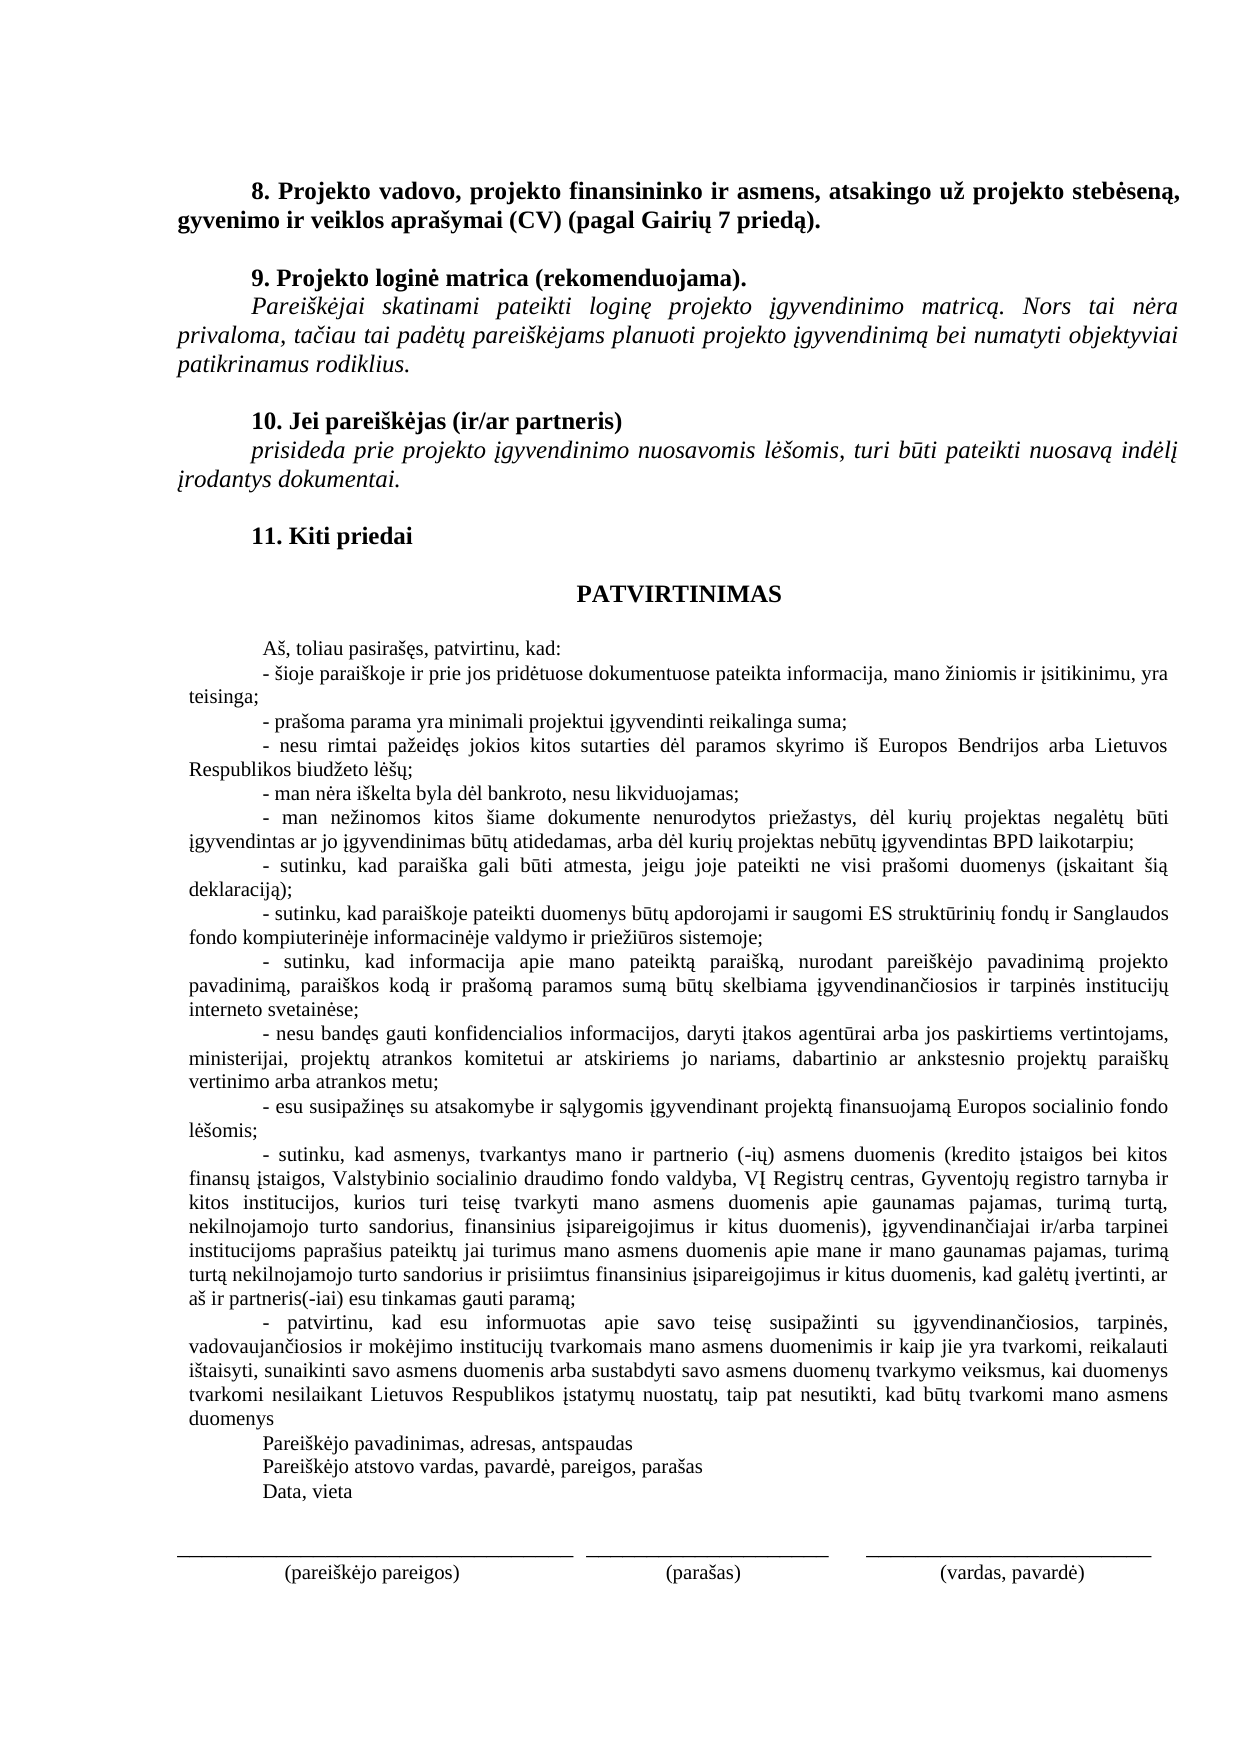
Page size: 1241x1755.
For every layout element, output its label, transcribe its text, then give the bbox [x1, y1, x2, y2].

table_cell Pareiškėjo atstovo vardas, pavardė, pareigos, parašas [177, 1455, 716, 1478]
text Pareiškėjai skatinami pateikti loginę projekto įgyvendinimo matricą. Nors tai nėra privaloma, tačiau tai padėtų pareiškėjams planuoti projekto įgyvendinimą bei numatyti objektyviai patikrinamus rodiklius. [177, 291, 1181, 378]
table_cell [716, 1455, 1181, 1478]
table_cell Data, vieta [177, 1479, 716, 1503]
table_cell [716, 1479, 1181, 1503]
text 9. Projekto loginė matrica (rekomenduojama). [177, 263, 1181, 291]
table_cell Pareiškėjo pavadinimas, adresas, antspaudas [177, 1430, 716, 1454]
text 10. Jei pareiškėjas (ir/ar partneris) [177, 406, 1181, 435]
text (pareiškėjo pareigos) (parašas) (vardas, pavardė) [177, 1560, 1181, 1584]
table_cell [716, 1430, 1181, 1454]
text 8. Projekto vadovo, projekto finansininko ir asmens, atsakingo už projekto stebėseną, gyvenimo ir veiklos aprašymai (CV) (pagal Gairių 7 priedą). [177, 176, 1181, 234]
table_header Aš, toliau pasirašęs, patvirtinu, kad: - šioje paraiškoje ir prie jos pridėtuose dokumentuose pateikta informacija, mano žiniomis ir įsitikinimu, yra teisinga; - prašoma parama yra minimali projektui įgyvendinti reikalinga suma; - nesu rimtai pažeidęs jokios kitos sutarties dėl paramos skyrimo iš Europos Bendrijos arba Lietuvos Respublikos biudžeto lėšų; - man nėra iškelta byla dėl bankroto, nesu likviduojamas; - man nežinomos kitos šiame dokumente nenurodytos priežastys, dėl kurių projektas negalėtų būti įgyvendintas ar jo įgyvendinimas būtų atidedamas, arba dėl kurių projektas nebūtų įgyvendintas BPD laikotarpiu; - sutinku, kad paraiška gali būti atmesta, jeigu joje pateikti ne visi prašomi duomenys (įskaitant šią deklaraciją); - sutinku, kad paraiškoje pateikti duomenys būtų apdorojami ir saugomi ES struktūrinių fondų ir Sanglaudos fondo kompiuterinėje informacinėje valdymo ir priežiūros sistemoje; - sutinku, kad informacija apie mano pateiktą paraišką, nurodant pareiškėjo pavadinimą projekto pavadinimą, paraiškos kodą ir prašomą paramos sumą būtų skelbiama įgyvendinančiosios ir tarpinės institucijų interneto svetainėse; - nesu bandęs gauti konfidencialios informacijos, daryti įtakos agentūrai arba jos paskirtiems vertintojams, ministerijai, projektų atrankos komitetui ar atskiriems jo nariams, dabartinio ar ankstesnio projektų paraiškų vertinimo arba atrankos metu; - esu susipažinęs su atsakomybe ir sąlygomis įgyvendinant projektą finansuojamą Europos socialinio fondo lėšomis; - sutinku, kad asmenys, tvarkantys mano ir partnerio (-ių) asmens duomenis (kredito įstaigos bei kitos finansų įstaigos, Valstybinio socialinio draudimo fondo valdyba, VĮ Registrų centras, Gyventojų registro tarnyba ir kitos institucijos, kurios turi teisę tvarkyti mano asmens duomenis apie gaunamas pajamas, turimą turtą, nekilnojamojo turto sandorius, finansinius įsipareigojimus ir kitus duomenis), įgyvendinančiajai ir/arba tarpinei institucijoms paprašius pateiktų jai turimus mano asmens duomenis apie mane ir mano gaunamas pajamas, turimą turtą nekilnojamojo turto sandorius ir prisiimtus finansinius įsipareigojimus ir kitus duomenis, kad galėtų įvertinti, ar aš ir partneris(-iai) esu tinkamas gauti paramą; - patvirtinu, kad esu informuotas apie savo teisę susipažinti su įgyvendinančiosios, tarpinės, vadovaujančiosios ir mokėjimo institucijų tvarkomais mano asmens duomenimis ir kaip jie yra tvarkomi, reikalauti ištaisyti, sunaikinti savo asmens duomenis arba sustabdyti savo asmens duomenų tvarkymo veiksmus, kai duomenys tvarkomi nesilaikant Lietuvos Respublikos įstatymų nuostatų, taip pat nesutikti, kad būtų tvarkomi mano asmens duomenys [177, 636, 1181, 1430]
text prisideda prie projekto įgyvendinimo nuosavomis lėšomis, turi būti pateikti nuosavą indėlį įrodantys dokumentai. [177, 435, 1181, 493]
text 11. Kiti priedai [177, 521, 1181, 550]
text PATVIRTINIMAS [177, 579, 1181, 608]
